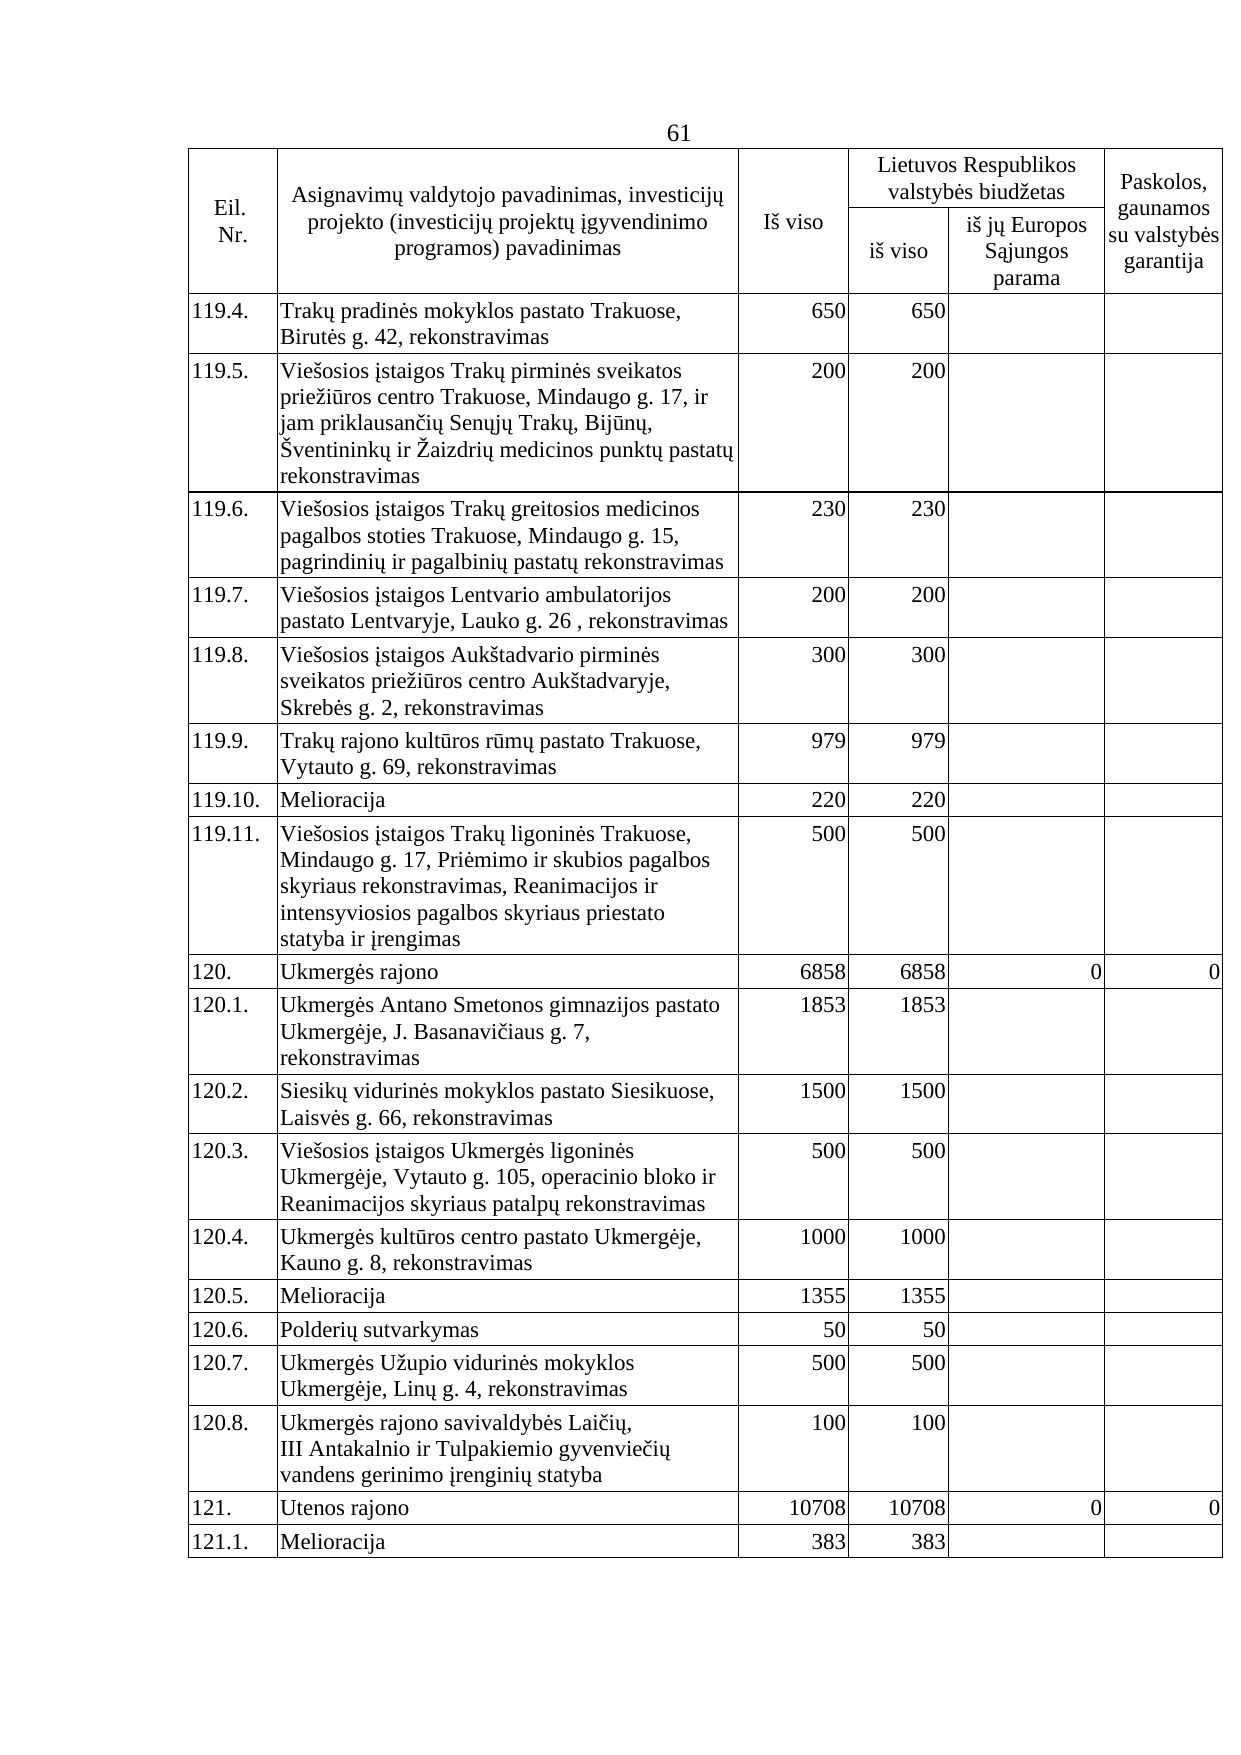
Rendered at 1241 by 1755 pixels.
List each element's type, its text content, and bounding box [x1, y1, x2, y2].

table_cell 300 [849, 638, 948, 723]
table_cell 383 [849, 1525, 948, 1557]
table_cell [949, 989, 1104, 1073]
table_cell 230 [849, 493, 948, 577]
table_cell 650 [739, 294, 848, 353]
table_cell 119.6. [189, 493, 277, 577]
table_cell [1105, 1280, 1222, 1312]
table_cell 6858 [849, 955, 948, 987]
table_cell [1105, 1346, 1222, 1404]
table_cell [949, 1346, 1104, 1404]
table_cell 1355 [849, 1280, 948, 1312]
table_cell 1355 [739, 1280, 848, 1312]
table_cell [949, 784, 1104, 816]
table_cell 1853 [849, 989, 948, 1073]
table_cell 1000 [849, 1220, 948, 1278]
table_cell Melioracija [278, 784, 738, 816]
table_cell 120. [189, 955, 277, 987]
table_cell [1105, 784, 1222, 816]
table_cell 500 [849, 817, 948, 954]
table_cell 119.5. [189, 354, 277, 491]
table_cell [949, 724, 1104, 782]
table_cell 120.4. [189, 1220, 277, 1278]
table_cell 383 [739, 1525, 848, 1557]
table_cell [949, 1075, 1104, 1133]
table_cell [949, 294, 1104, 353]
table_cell 120.2. [189, 1075, 277, 1133]
table_cell [1105, 354, 1222, 491]
table_cell 100 [739, 1406, 848, 1491]
table_cell iš jų Europos Sąjungos parama [949, 208, 1104, 293]
table_cell 200 [739, 578, 848, 637]
table_cell Polderių sutvarkymas [278, 1313, 738, 1345]
table_cell 119.9. [189, 724, 277, 782]
table_cell Viešosios įstaigos Aukštadvario pirminės sveikatos priežiūros centro Aukštadvaryje, Skrebės g. 2, rekonstravimas [278, 638, 738, 723]
table_cell 650 [849, 294, 948, 353]
table_cell 119.11. [189, 817, 277, 954]
table_cell 0 [949, 1492, 1104, 1524]
table_cell [949, 1134, 1104, 1219]
table_cell 200 [739, 354, 848, 491]
table_cell Trakų pradinės mokyklos pastato Trakuose, Birutės g. 42, rekonstravimas [278, 294, 738, 353]
table_cell 6858 [739, 955, 848, 987]
table_cell 120.1. [189, 989, 277, 1073]
table_cell 230 [739, 493, 848, 577]
table_header Eil. Nr. [189, 149, 277, 293]
table_cell Ukmergės rajono savivaldybės Laičių, III Antakalnio ir Tulpakiemio gyvenviečių vandens gerinimo įrenginių statyba [278, 1406, 738, 1491]
table_cell 121. [189, 1492, 277, 1524]
table_cell [1105, 294, 1222, 353]
table_cell 0 [1105, 1492, 1222, 1524]
table_cell [1105, 989, 1222, 1073]
table_cell [949, 1280, 1104, 1312]
table_cell 120.6. [189, 1313, 277, 1345]
table_cell Ukmergės rajono [278, 955, 738, 987]
table_header Paskolos, gaunamos su valstybės garantija [1105, 149, 1222, 293]
table_cell [1105, 1134, 1222, 1219]
table_cell 979 [739, 724, 848, 782]
table_cell Siesikų vidurinės mokyklos pastato Siesikuose, Laisvės g. 66, rekonstravimas [278, 1075, 738, 1133]
table_cell [1105, 1406, 1222, 1491]
table_cell 1000 [739, 1220, 848, 1278]
table_cell Viešosios įstaigos Trakų pirminės sveikatos priežiūros centro Trakuose, Mindaugo g. 17, ir jam priklausančių Senųjų Trakų, Bijūnų, Šventininkų ir Žaizdrių medicinos punktų pastatų rekonstravimas [278, 354, 738, 491]
table_cell [1105, 817, 1222, 954]
table_cell Ukmergės Užupio vidurinės mokyklos Ukmergėje, Linų g. 4, rekonstravimas [278, 1346, 738, 1404]
table_cell 100 [849, 1406, 948, 1491]
table_cell 50 [739, 1313, 848, 1345]
table_cell Viešosios įstaigos Trakų ligoninės Trakuose, Mindaugo g. 17, Priėmimo ir skubios pagalbos skyriaus rekonstravimas, Reanimacijos ir intensyviosios pagalbos skyriaus priestato statyba ir įrengimas [278, 817, 738, 954]
table_cell Utenos rajono [278, 1492, 738, 1524]
table_cell iš viso [849, 208, 948, 293]
table_cell 0 [1105, 955, 1222, 987]
table_cell 119.8. [189, 638, 277, 723]
table_cell 119.10. [189, 784, 277, 816]
table_cell Viešosios įstaigos Ukmergės ligoninės Ukmergėje, Vytauto g. 105, operacinio bloko ir Reanimacijos skyriaus patalpų rekonstravimas [278, 1134, 738, 1219]
table_cell [949, 1406, 1104, 1491]
table_cell Melioracija [278, 1525, 738, 1557]
table_cell 220 [739, 784, 848, 816]
table_cell Viešosios įstaigos Trakų greitosios medicinos pagalbos stoties Trakuose, Mindaugo g. 15, pagrindinių ir pagalbinių pastatų rekonstravimas [278, 493, 738, 577]
table_cell 979 [849, 724, 948, 782]
table_cell 120.7. [189, 1346, 277, 1404]
table_cell Ukmergės kultūros centro pastato Ukmergėje, Kauno g. 8, rekonstravimas [278, 1220, 738, 1278]
table_cell 1500 [739, 1075, 848, 1133]
table_cell [1105, 638, 1222, 723]
table_cell 200 [849, 578, 948, 637]
table_cell 50 [849, 1313, 948, 1345]
table_cell [949, 354, 1104, 491]
table_cell [1105, 578, 1222, 637]
table_cell [949, 493, 1104, 577]
table_header Asignavimų valdytojo pavadinimas, investicijų projekto (investicijų projektų įgyvendinimo programos) pavadinimas [278, 149, 738, 293]
table_cell Trakų rajono kultūros rūmų pastato Trakuose, Vytauto g. 69, rekonstravimas [278, 724, 738, 782]
table_cell [1105, 1525, 1222, 1557]
table_cell 120.5. [189, 1280, 277, 1312]
table_cell [1105, 724, 1222, 782]
table_cell 119.4. [189, 294, 277, 353]
table_cell 121.1. [189, 1525, 277, 1557]
table_cell 500 [739, 817, 848, 954]
table_cell 120.8. [189, 1406, 277, 1491]
table_cell [949, 578, 1104, 637]
table_cell 220 [849, 784, 948, 816]
table_cell 300 [739, 638, 848, 723]
table_cell [1105, 493, 1222, 577]
table_cell [949, 1220, 1104, 1278]
table_cell [949, 1525, 1104, 1557]
table_cell 200 [849, 354, 948, 491]
table_cell [949, 1313, 1104, 1345]
table_cell 119.7. [189, 578, 277, 637]
table_cell [1105, 1220, 1222, 1278]
table_cell 500 [849, 1134, 948, 1219]
table_cell 500 [849, 1346, 948, 1404]
table_cell [1105, 1075, 1222, 1133]
table_cell [1105, 1313, 1222, 1345]
table_cell 500 [739, 1346, 848, 1404]
table_cell [949, 638, 1104, 723]
table_cell [949, 817, 1104, 954]
table_cell 0 [949, 955, 1104, 987]
table_cell 10708 [849, 1492, 948, 1524]
table_cell 1853 [739, 989, 848, 1073]
table_header Lietuvos Respublikos valstybės biudžetas [849, 149, 1104, 207]
table_cell 120.3. [189, 1134, 277, 1219]
table_cell 500 [739, 1134, 848, 1219]
table_cell Ukmergės Antano Smetonos gimnazijos pastato Ukmergėje, J. Basanavičiaus g. 7, rekonstravimas [278, 989, 738, 1073]
table_cell 10708 [739, 1492, 848, 1524]
table_header Iš viso [739, 149, 848, 293]
table_cell Viešosios įstaigos Lentvario ambulatorijos pastato Lentvaryje, Lauko g. 26 , rekonstravimas [278, 578, 738, 637]
table_cell 1500 [849, 1075, 948, 1133]
table_cell Melioracija [278, 1280, 738, 1312]
